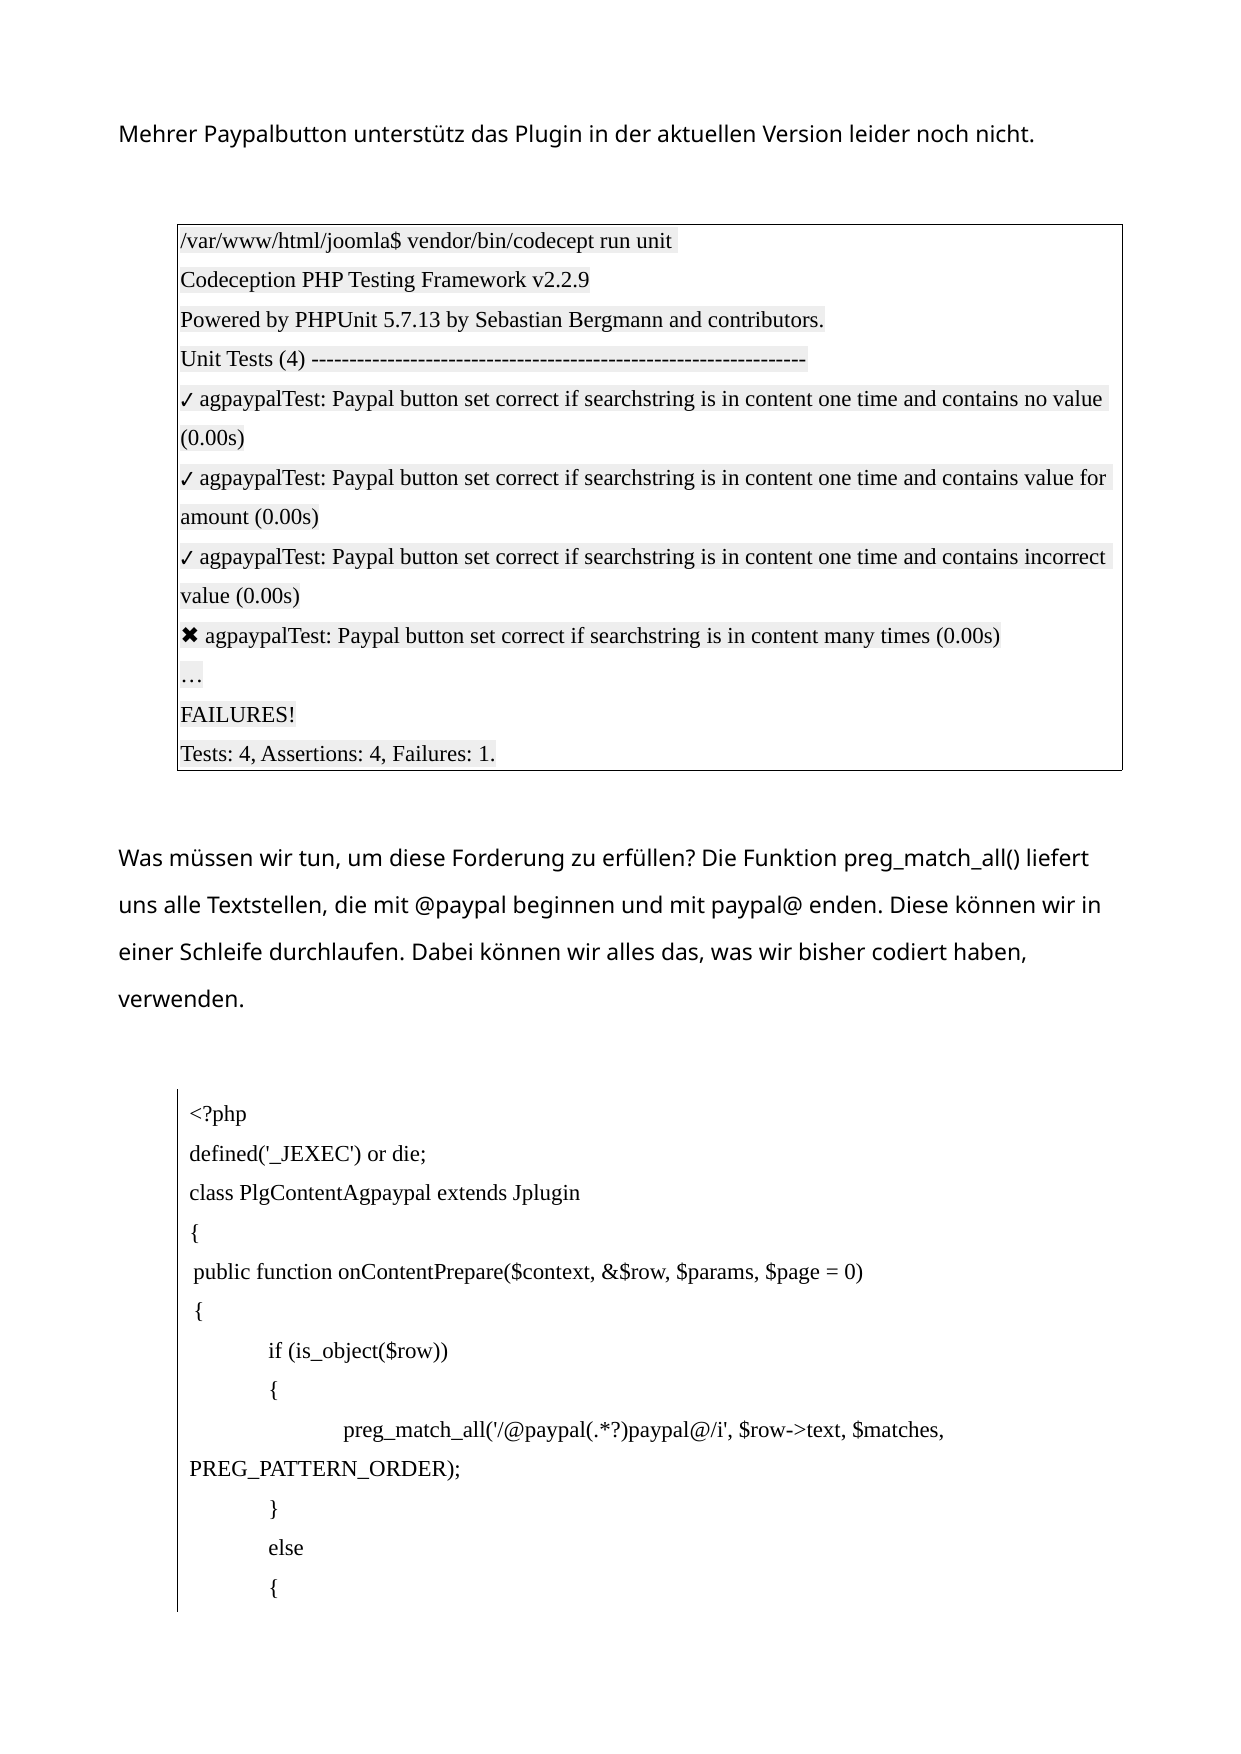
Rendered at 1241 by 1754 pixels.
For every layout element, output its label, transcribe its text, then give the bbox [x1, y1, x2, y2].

text <?php defined('_JEXEC') or die; class PlgContentAgpaypal extends Jplugin { public function onContentPrepare($context, &$row, $params, $page = 0) { if (is_object($row)) { preg_match_all('/@paypal(.*?)paypal@/i', $row->text, $matches, PREG_PATTERN_ORDER); } else { [177, 1088, 1122, 1612]
text Was müssen wir tun, um diese Forderung zu erfüllen? Die Funktion preg_match_all() liefert uns alle Textstellen, die mit @paypal beginnen und mit paypal@ enden. Diese können wir in einer Schleife durchlaufen. Dabei können wir alles das, was wir bisher codiert haben, verwenden. [118, 842, 1122, 1014]
text /var/www/html/joomla$ vendor/bin/codecept run unit Codeception PHP Testing Framework v2.2.9 Powered by PHPUnit 5.7.13 by Sebastian Bergmann and contributors. Unit Tests (4) ----------------------------------------------------------------- ✔ agpaypalTest: Paypal button set correct if searchstring is in content one time and contains no value (0.00s) ✔ agpaypalTest: Paypal button set correct if searchstring is in content one time and contains value for amount (0.00s) ✔ agpaypalTest: Paypal button set correct if searchstring is in content one time and contains incorrect value (0.00s) ✖ agpaypalTest: Paypal button set correct if searchstring is in content many times (0.00s) … FAILURES! Tests: 4, Assertions: 4, Failures: 1. [178, 225, 1122, 770]
text Mehrer Paypalbutton unterstütz das Plugin in der aktuellen Version leider noch nicht. [118, 118, 1122, 149]
